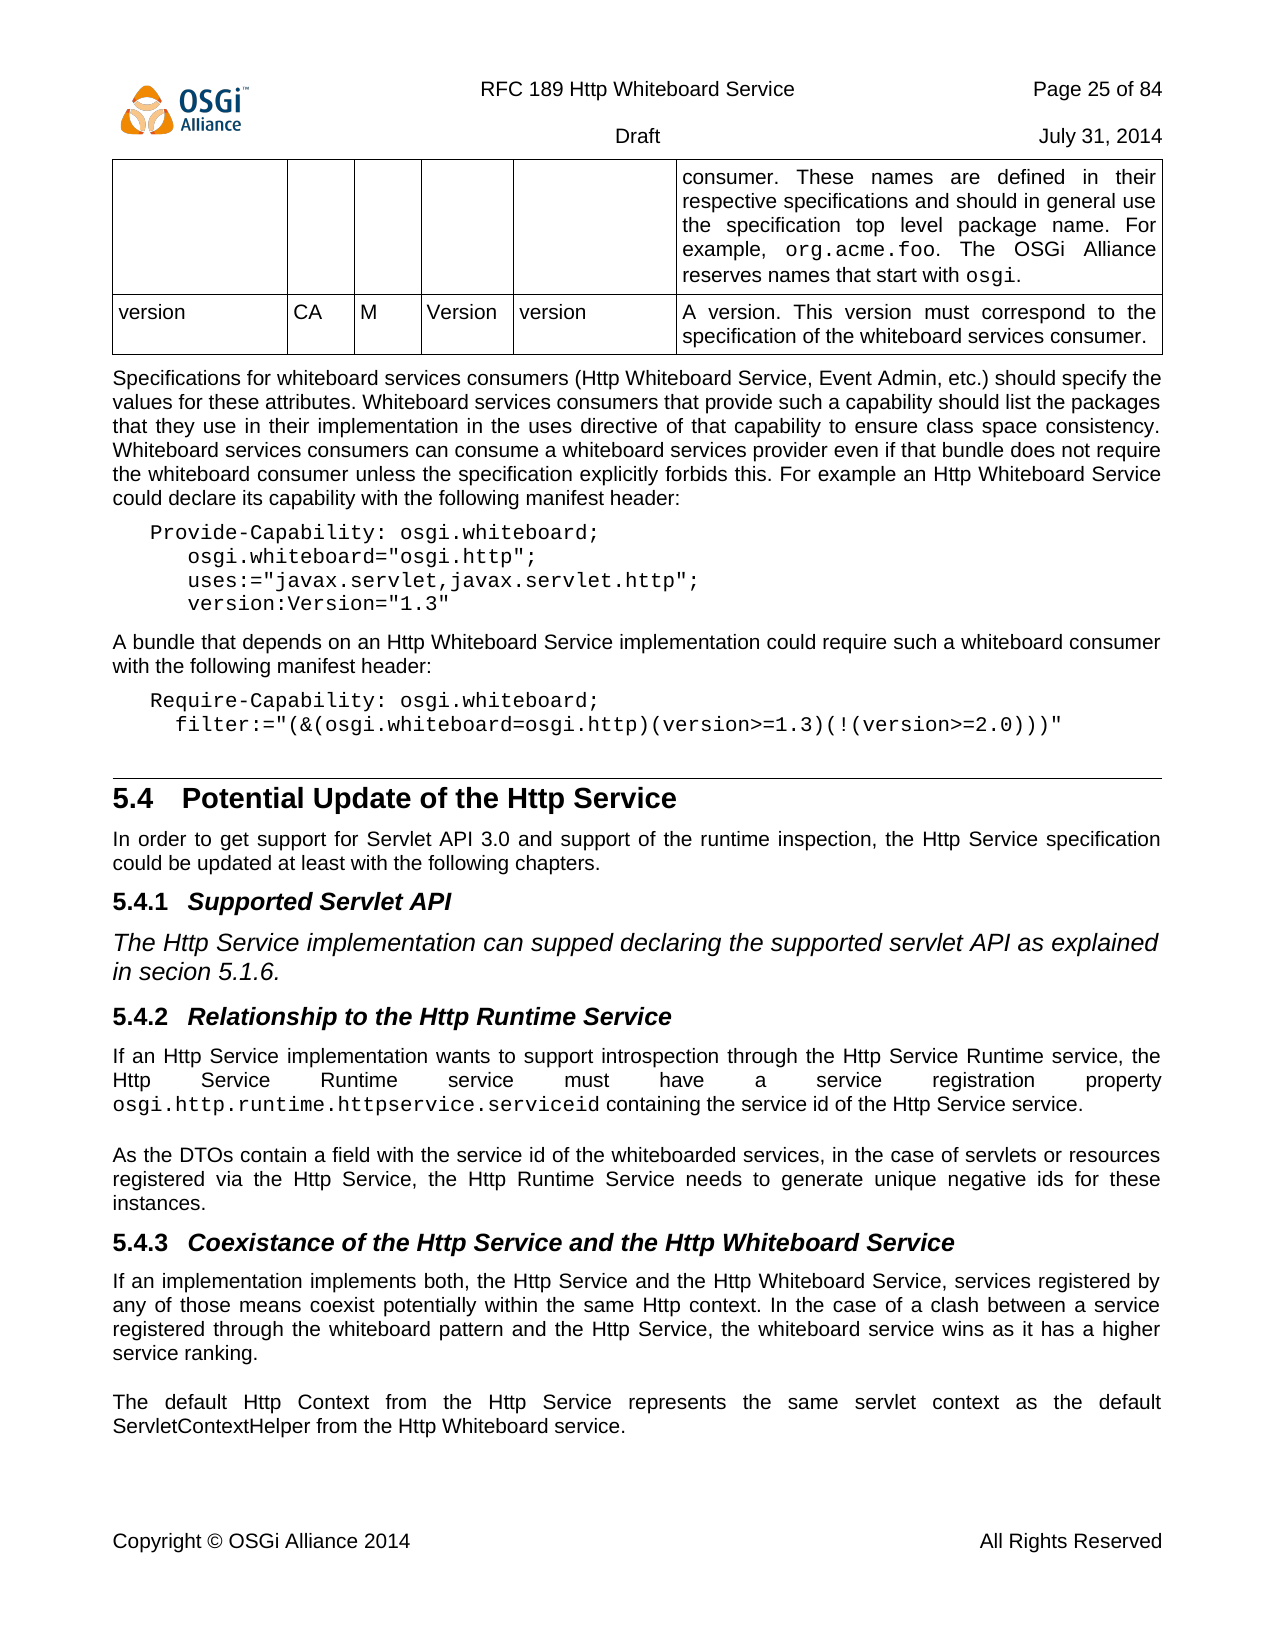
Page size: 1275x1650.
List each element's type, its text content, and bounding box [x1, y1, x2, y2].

text Specifications for whiteboard services consumers (Http Whiteboard Service, Event Admin, etc.) should specify the values for these attributes. Whiteboard services consumers that provide such a capability should list the packages that they use in their implementation in the uses directive of that capability to ensure class space consistency. Whiteboard services consumers can consume a whiteboard services provider even if that bundle does not require the whiteboard consumer unless the specification explicitly forbids this. For example an Http Whiteboard Service could declare its capability with the following manifest header: [112, 366, 1162, 510]
table_cell CA [288, 295, 354, 353]
text If an implementation implements both, the Http Service and the Http Whiteboard Service, services registered by any of those means coexist potentially within the same Http context. In the case of a clash between a service registered through the whiteboard pattern and the Http Service, the whiteboard service wins as it has a higher service ranking. [112, 1269, 1162, 1364]
table_cell version [113, 295, 287, 353]
table_cell [288, 160, 354, 294]
text Provide-Capability: osgi.whiteboard; [112, 522, 1162, 546]
subtitle Potential Update of the Http Service [112, 779, 1162, 814]
table_cell [514, 160, 676, 294]
table_cell [422, 160, 513, 294]
picture [113, 78, 257, 142]
text filter:="(&(osgi.whiteboard=osgi.http)(version>=1.3)(!(version>=2.0)))" [112, 713, 1162, 737]
text version:Version="1.3" [112, 593, 1162, 617]
subtitle Coexistance of the Http Service and the Http Whiteboard Service [112, 1227, 1162, 1256]
text As the DTOs contain a field with the service id of the whiteboarded services, in the case of servlets or resources registered via the Http Service, the Http Runtime Service needs to generate unique negative ids for these instances. [112, 1143, 1162, 1215]
text The Http Service implementation can supped declaring the supported servlet API as explained in secion . [112, 928, 1162, 986]
text Require-Capability: osgi.whiteboard; [112, 690, 1162, 713]
table_cell M [355, 295, 421, 353]
subtitle Supported Servlet API [112, 887, 1162, 916]
subtitle Relationship to the Http Runtime Service [112, 998, 1162, 1032]
table_cell Version [422, 295, 513, 353]
text If an Http Service implementation wants to support introspection through the Http Service Runtime service, the Http Service Runtime service must have a service registration property osgi.http.runtime.httpservice.serviceid containing the service id of the Http Service service. [112, 1044, 1162, 1118]
table_cell [355, 160, 421, 294]
table_cell consumer. These names are defined in their respective specifications and should in general use the specification top level package name. For example, org.acme.foo. The OSGi Alliance reserves names that start with osgi. [677, 160, 1162, 294]
text The default Http Context from the Http Service represents the same servlet context as the default ServletContextHelper from the Http Whiteboard service. [112, 1389, 1162, 1437]
table_cell version [514, 295, 676, 353]
table_cell A version. This version must correspond to the specification of the whiteboard services consumer. [677, 295, 1162, 353]
text In order to get support for Servlet API 3.0 and support of the runtime inspection, the Http Service specification could be updated at least with the following chapters. [112, 827, 1162, 874]
text A bundle that depends on an Http Whiteboard Service implementation could require such a whiteboard consumer with the following manifest header: [112, 629, 1162, 677]
text uses:="javax.servlet,javax.servlet.http"; [112, 570, 1162, 593]
table_cell [113, 160, 287, 294]
text osgi.whiteboard="osgi.http"; [112, 546, 1162, 570]
